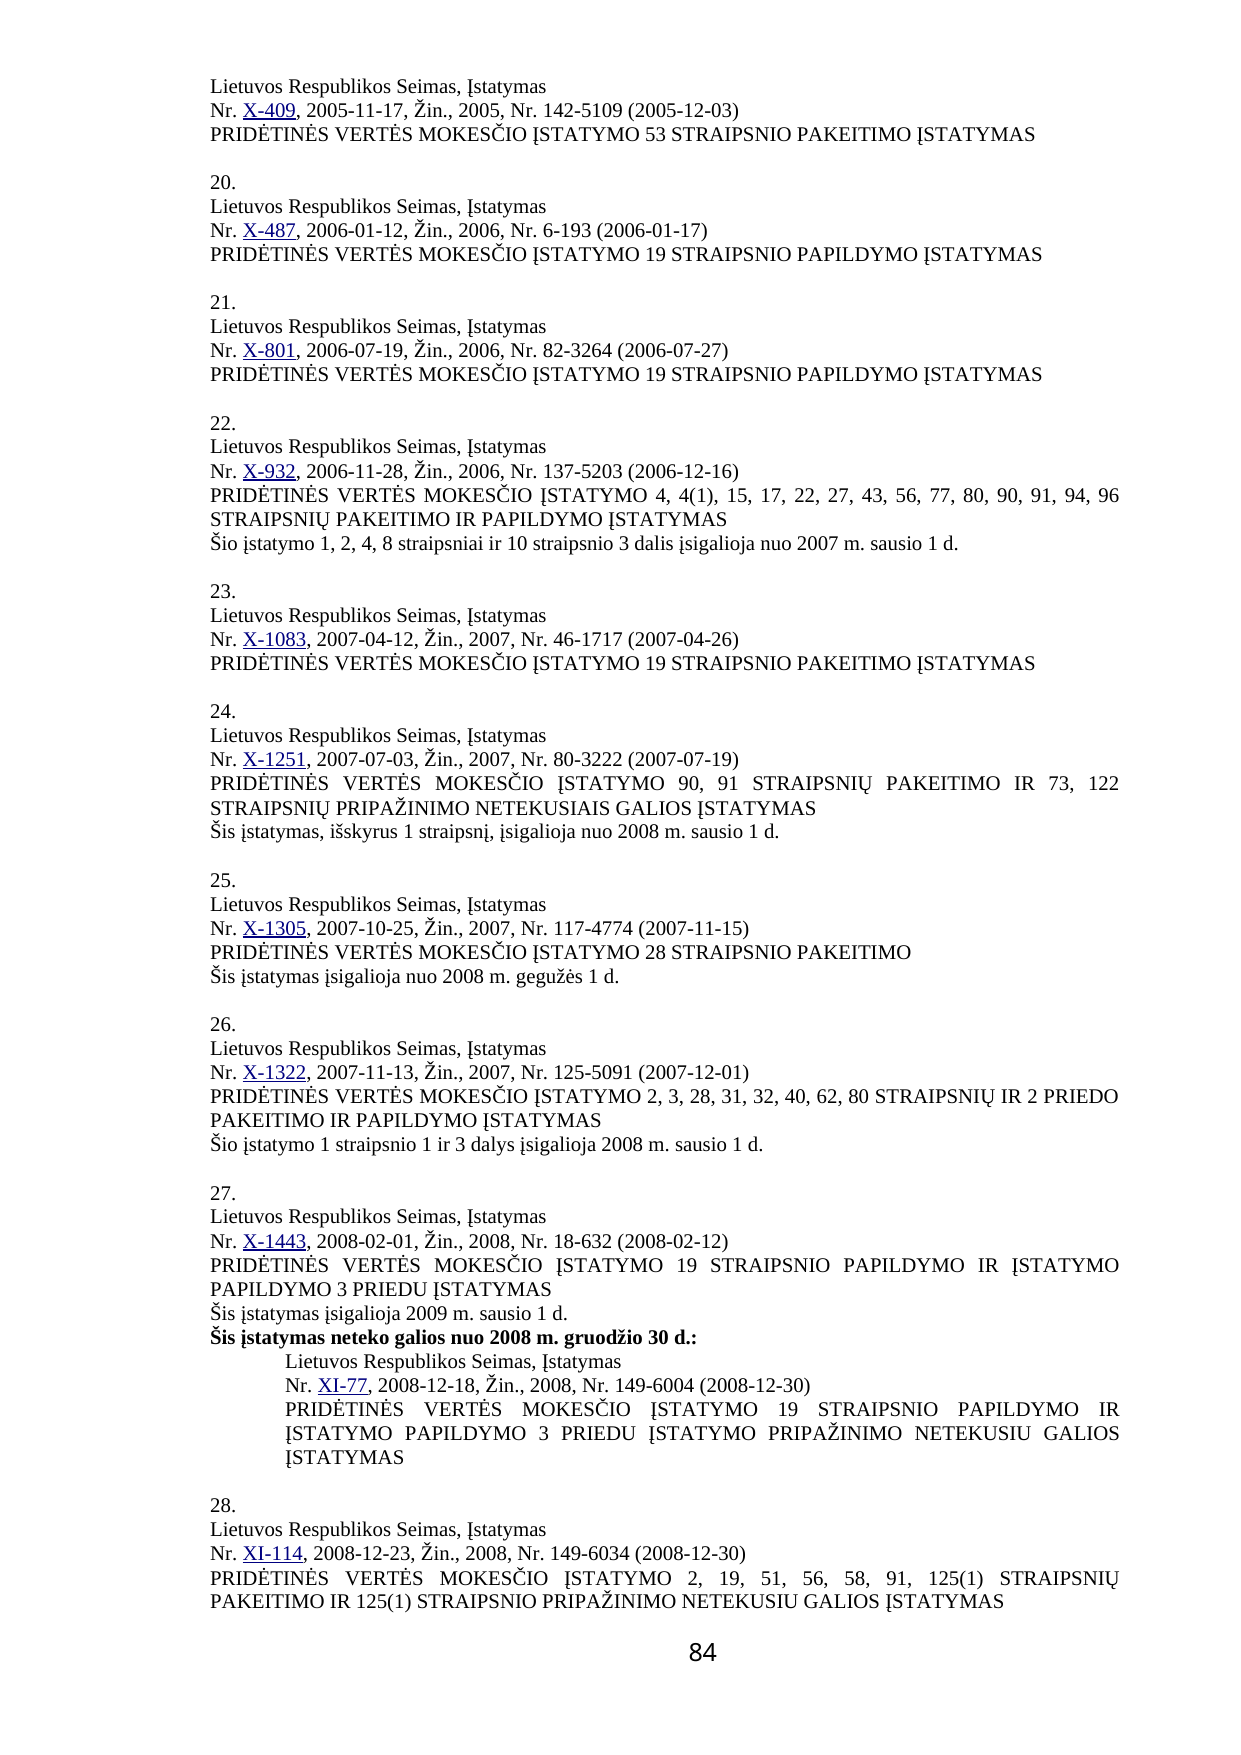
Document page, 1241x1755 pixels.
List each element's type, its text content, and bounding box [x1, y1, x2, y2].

text Lietuvos Respublikos Seimas, Įstatymas [210, 194, 1120, 218]
text Nr. X-932, 2006-11-28, Žin., 2006, Nr. 137-5203 (2006-12-16) [210, 458, 1120, 483]
text Lietuvos Respublikos Seimas, Įstatymas [210, 1036, 1120, 1060]
text Šis įstatymas įsigalioja 2009 m. sausio 1 d. [210, 1301, 1120, 1325]
text Nr. X-1322, 2007-11-13, Žin., 2007, Nr. 125-5091 (2007-12-01) [210, 1060, 1120, 1084]
text Lietuvos Respublikos Seimas, Įstatymas [210, 723, 1120, 747]
text PRIDĖTINĖS VERTĖS MOKESČIO ĮSTATYMO 19 STRAIPSNIO PAPILDYMO IR ĮSTATYMO PAPILDYMO 3 PRIEDU ĮSTATYMAS [210, 1253, 1120, 1301]
text PRIDĖTINĖS VERTĖS MOKESČIO ĮSTATYMO 53 STRAIPSNIO PAKEITIMO ĮSTATYMAS [210, 122, 1120, 146]
text 24. [210, 699, 1120, 723]
text PRIDĖTINĖS VERTĖS MOKESČIO ĮSTATYMO 28 STRAIPSNIO PAKEITIMO [210, 940, 1120, 964]
text PRIDĖTINĖS VERTĖS MOKESČIO ĮSTATYMO 19 STRAIPSNIO PAPILDYMO IR ĮSTATYMO PAPILDYMO 3 PRIEDU ĮSTATYMO PRIPAŽINIMO NETEKUSIU GALIOS ĮSTATYMAS [285, 1397, 1120, 1469]
text Nr. X-1305, 2007-10-25, Žin., 2007, Nr. 117-4774 (2007-11-15) [210, 916, 1120, 940]
text 20. [210, 170, 1120, 194]
text PRIDĖTINĖS VERTĖS MOKESČIO ĮSTATYMO 19 STRAIPSNIO PAKEITIMO ĮSTATYMAS [210, 651, 1120, 675]
text Nr. X-1083, 2007-04-12, Žin., 2007, Nr. 46-1717 (2007-04-26) [210, 627, 1120, 651]
text Lietuvos Respublikos Seimas, Įstatymas [210, 1204, 1120, 1228]
text 25. [210, 868, 1120, 892]
text PRIDĖTINĖS VERTĖS MOKESČIO ĮSTATYMO 4, 4(1), 15, 17, 22, 27, 43, 56, 77, 80, 90, 91, 94, 96 STRAIPSNIŲ PAKEITIMO IR PAPILDYMO ĮSTATYMAS [210, 483, 1120, 531]
text Šis įstatymas, išskyrus 1 straipsnį, įsigalioja nuo 2008 m. sausio 1 d. [210, 819, 1120, 843]
text Lietuvos Respublikos Seimas, Įstatymas [210, 434, 1120, 458]
text 27. [210, 1180, 1120, 1204]
text 23. [210, 579, 1120, 603]
text 26. [210, 1012, 1120, 1036]
text PRIDĖTINĖS VERTĖS MOKESČIO ĮSTATYMO 19 STRAIPSNIO PAPILDYMO ĮSTATYMAS [210, 242, 1120, 266]
text PRIDĖTINĖS VERTĖS MOKESČIO ĮSTATYMO 90, 91 STRAIPSNIŲ PAKEITIMO IR 73, 122 STRAIPSNIŲ PRIPAŽINIMO NETEKUSIAIS GALIOS ĮSTATYMAS [210, 771, 1120, 819]
text Nr. XI-114, 2008-12-23, Žin., 2008, Nr. 149-6034 (2008-12-30) [210, 1541, 1120, 1565]
text Nr. X-1251, 2007-07-03, Žin., 2007, Nr. 80-3222 (2007-07-19) [210, 747, 1120, 771]
text Lietuvos Respublikos Seimas, Įstatymas [210, 1349, 1120, 1373]
text Nr. X-487, 2006-01-12, Žin., 2006, Nr. 6-193 (2006-01-17) [210, 218, 1120, 242]
text Šis įstatymas įsigalioja nuo 2008 m. gegužės 1 d. [210, 964, 1120, 988]
text 22. [210, 410, 1120, 434]
text Nr. X-1443, 2008-02-01, Žin., 2008, Nr. 18-632 (2008-02-12) [210, 1228, 1120, 1253]
text 21. [210, 290, 1120, 314]
text Lietuvos Respublikos Seimas, Įstatymas [210, 314, 1120, 338]
text Lietuvos Respublikos Seimas, Įstatymas [210, 73, 1120, 98]
text Šio įstatymo 1, 2, 4, 8 straipsniai ir 10 straipsnio 3 dalis įsigalioja nuo 2007 m. sausio 1 d. [210, 531, 1120, 555]
text Šio įstatymo 1 straipsnio 1 ir 3 dalys įsigalioja 2008 m. sausio 1 d. [210, 1132, 1120, 1156]
text Nr. X-409, 2005-11-17, Žin., 2005, Nr. 142-5109 (2005-12-03) [210, 98, 1120, 122]
text PRIDĖTINĖS VERTĖS MOKESČIO ĮSTATYMO 19 STRAIPSNIO PAPILDYMO ĮSTATYMAS [210, 362, 1120, 386]
text Nr. X-801, 2006-07-19, Žin., 2006, Nr. 82-3264 (2006-07-27) [210, 338, 1120, 362]
text Šis įstatymas neteko galios nuo 2008 m. gruodžio 30 d.: [210, 1325, 1120, 1349]
text PRIDĖTINĖS VERTĖS MOKESČIO ĮSTATYMO 2, 3, 28, 31, 32, 40, 62, 80 STRAIPSNIŲ IR 2 PRIEDO PAKEITIMO IR PAPILDYMO ĮSTATYMAS [210, 1084, 1120, 1132]
text Nr. XI-77, 2008-12-18, Žin., 2008, Nr. 149-6004 (2008-12-30) [210, 1373, 1120, 1397]
text Lietuvos Respublikos Seimas, Įstatymas [210, 892, 1120, 916]
text Lietuvos Respublikos Seimas, Įstatymas [210, 603, 1120, 627]
text 28. [210, 1493, 1120, 1517]
text Lietuvos Respublikos Seimas, Įstatymas [210, 1517, 1120, 1541]
text PRIDĖTINĖS VERTĖS MOKESČIO ĮSTATYMO 2, 19, 51, 56, 58, 91, 125(1) STRAIPSNIŲ PAKEITIMO IR 125(1) STRAIPSNIO PRIPAŽINIMO NETEKUSIU GALIOS ĮSTATYMAS [210, 1565, 1120, 1613]
